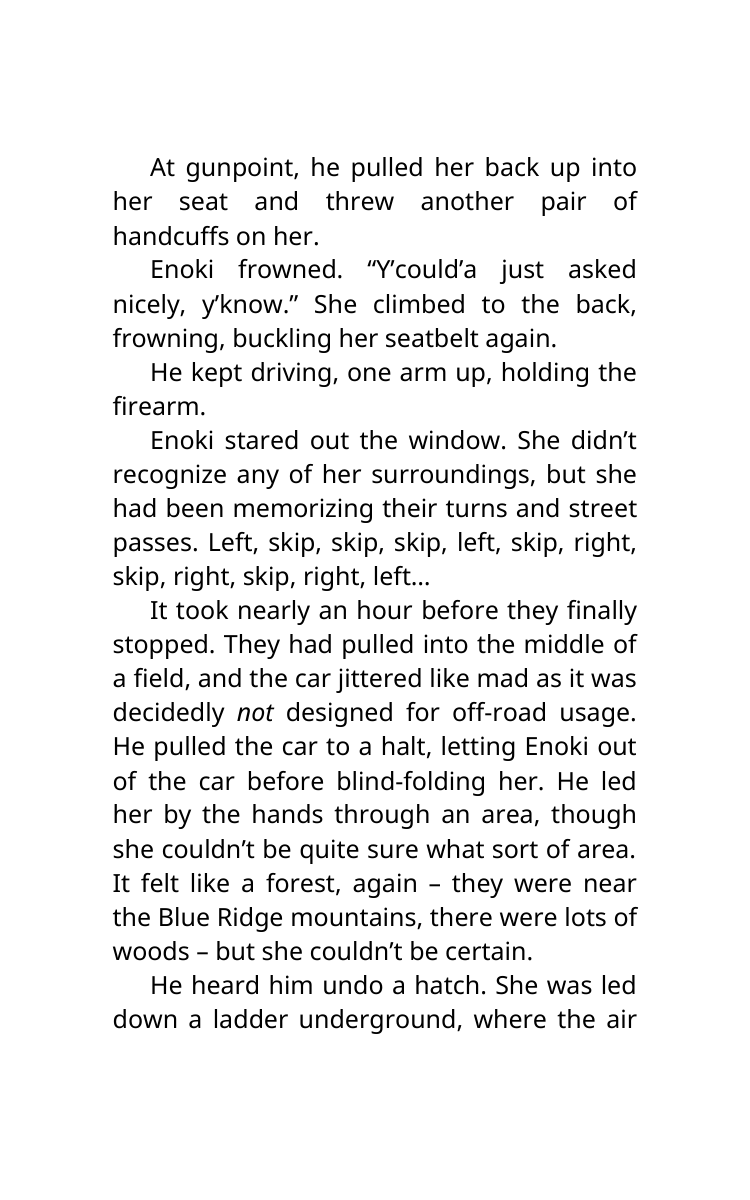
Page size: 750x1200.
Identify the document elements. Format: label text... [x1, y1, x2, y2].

text He heard him undo a hatch. She was led down a ladder underground, where the air [112, 967, 637, 1036]
text He kept driving, one arm up, holding the firearm. [112, 354, 637, 422]
text Enoki stared out the window. She didn’t recognize any of her surroundings, but she had been memorizing their turns and street passes. Left, skip, skip, skip, left, skip, right, skip, right, skip, right, left… [112, 422, 637, 593]
text It took nearly an hour before they finally stopped. They had pulled into the middle of a field, and the car jittered like mad as it was decidedly not designed for off-road usage. He pulled the car to a halt, letting Enoki out of the car before blind-folding her. He led her by the hands through an area, though she couldn’t be quite sure what sort of area. It felt like a forest, again – they were near the Blue Ridge mountains, there were lots of woods – but she couldn’t be certain. [112, 593, 637, 967]
text At gunpoint, he pulled her back up into her seat and threw another pair of handcuffs on her. [112, 150, 637, 252]
text Enoki frowned. “Y’could’a just asked nicely, y’know.” She climbed to the back, frowning, buckling her seatbelt again. [112, 252, 637, 354]
